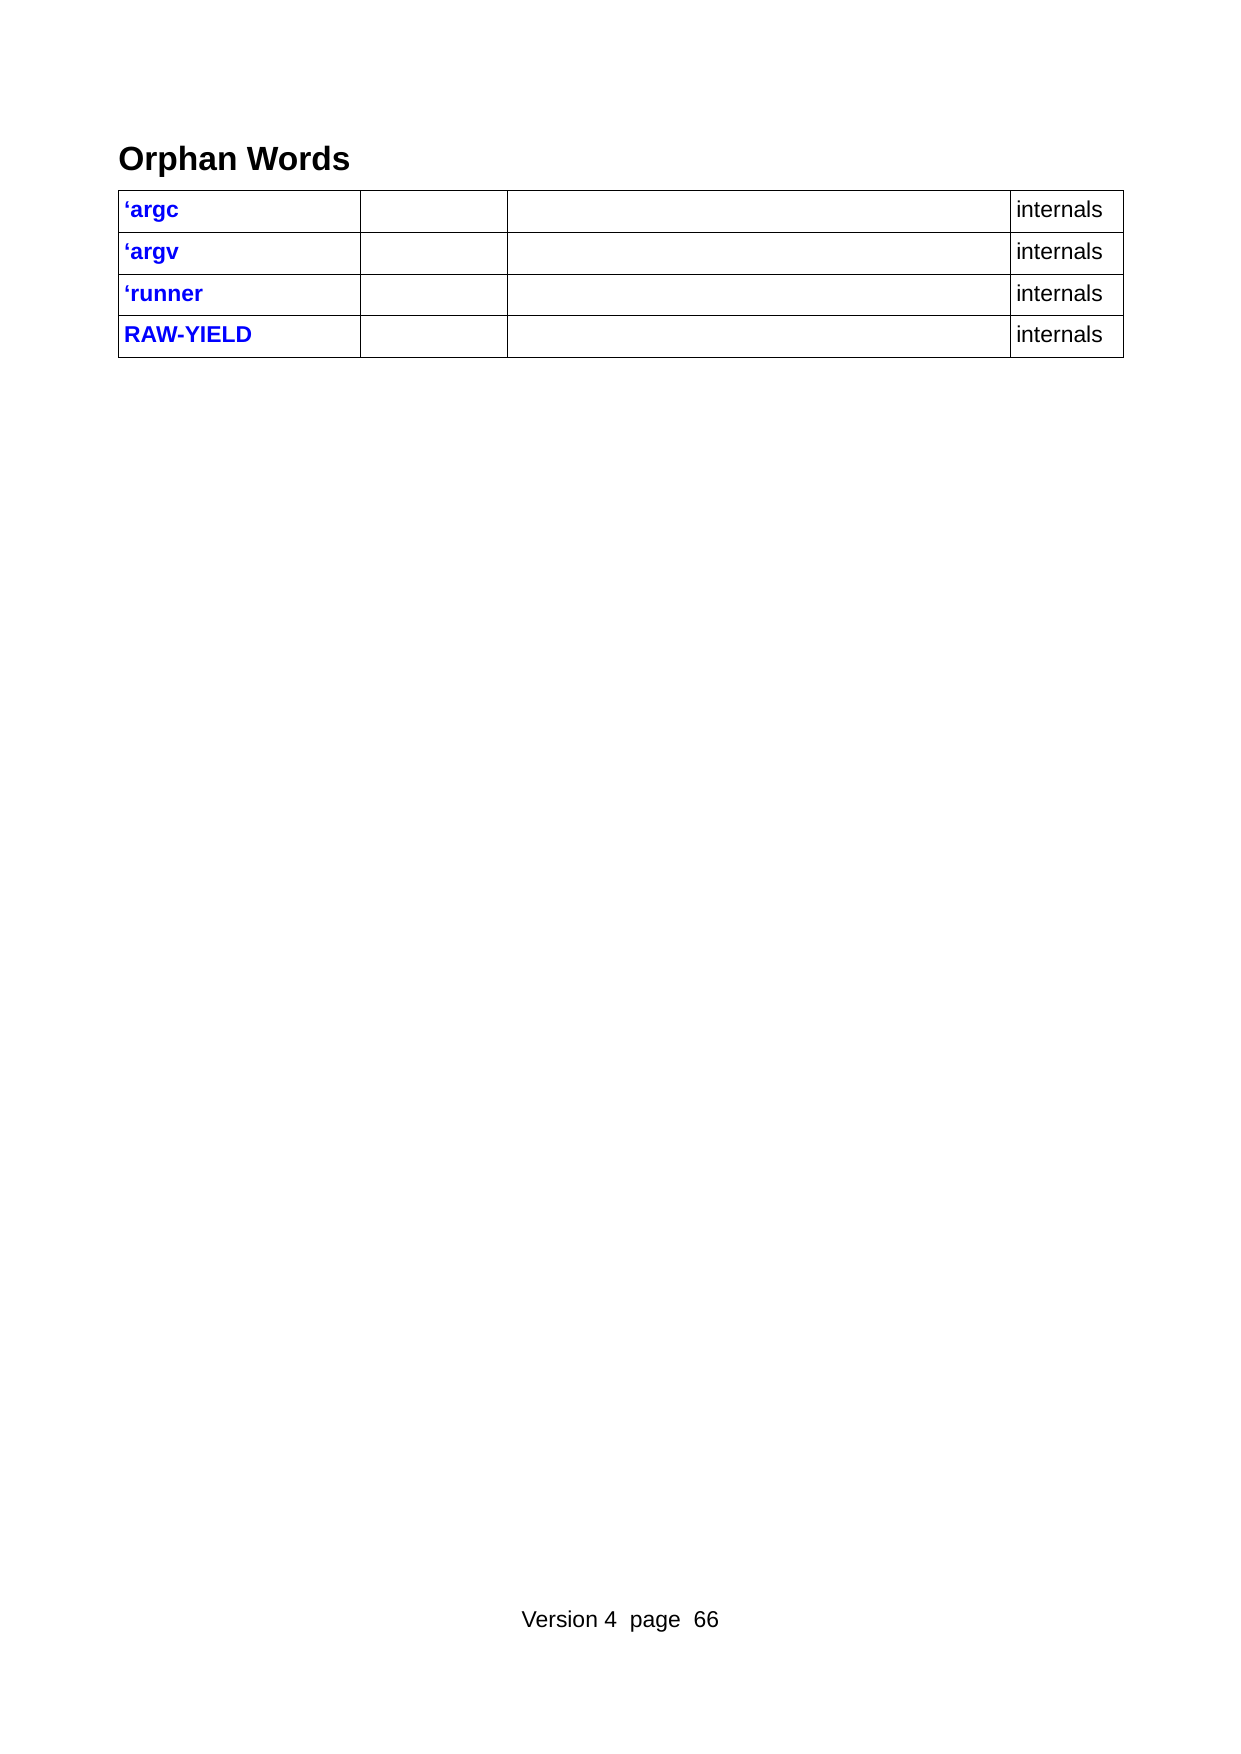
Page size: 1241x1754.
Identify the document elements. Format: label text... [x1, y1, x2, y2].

table_cell [508, 316, 1010, 357]
table_cell [508, 233, 1010, 274]
table_cell internals [1011, 233, 1123, 274]
table_cell [361, 316, 507, 357]
table_cell ‘runner [119, 275, 360, 315]
table_cell ‘argv [119, 233, 360, 274]
table_cell internals [1011, 275, 1123, 315]
table_cell [361, 275, 507, 315]
table_header ‘argc [119, 191, 360, 232]
table_header [508, 191, 1010, 232]
table_cell [508, 275, 1010, 315]
table_cell [361, 233, 507, 274]
table_cell RAW-YIELD [119, 316, 360, 357]
table_cell internals [1011, 316, 1123, 357]
table_header internals [1011, 191, 1123, 232]
subtitle Orphan Words [118, 139, 1122, 178]
table_header [361, 191, 507, 232]
